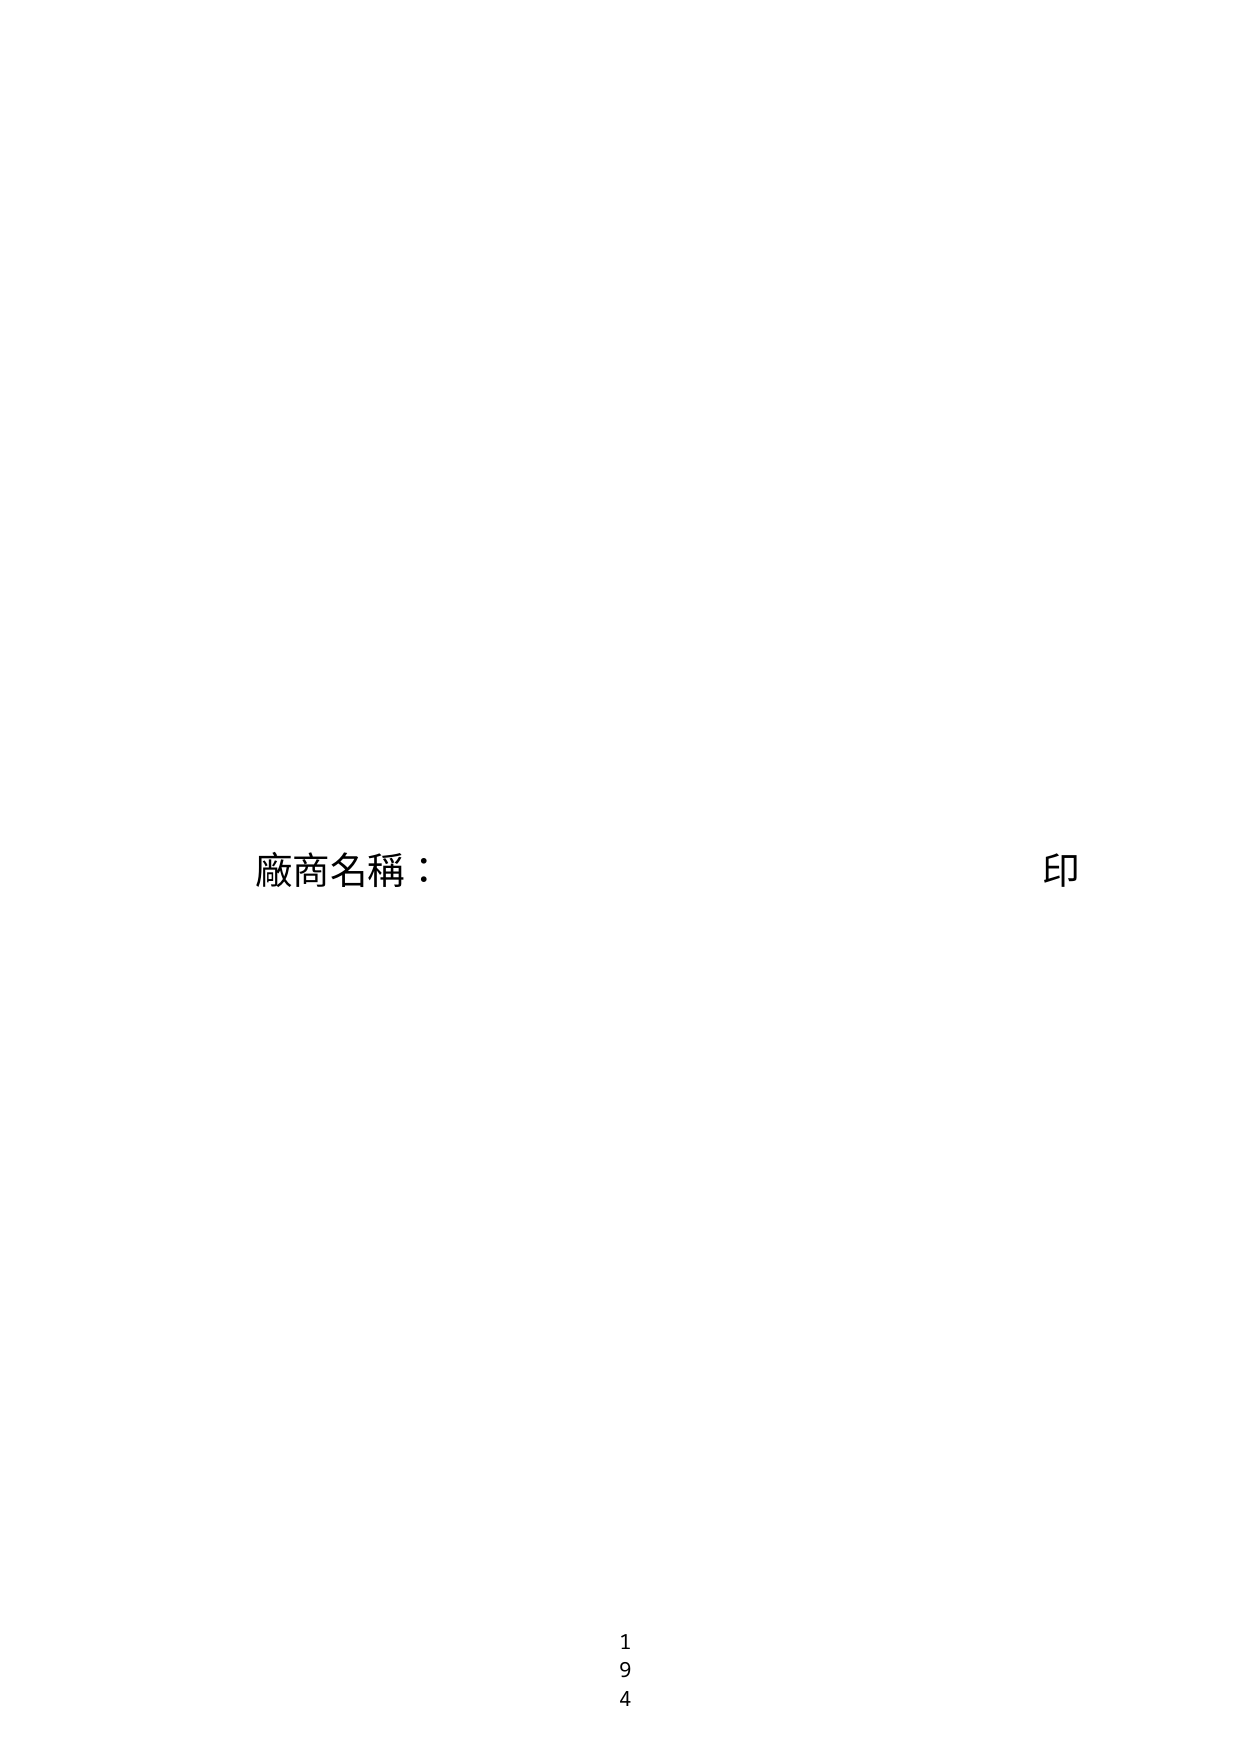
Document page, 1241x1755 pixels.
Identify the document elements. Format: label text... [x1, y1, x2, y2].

text 廠商名稱： 印 [255, 826, 1110, 889]
